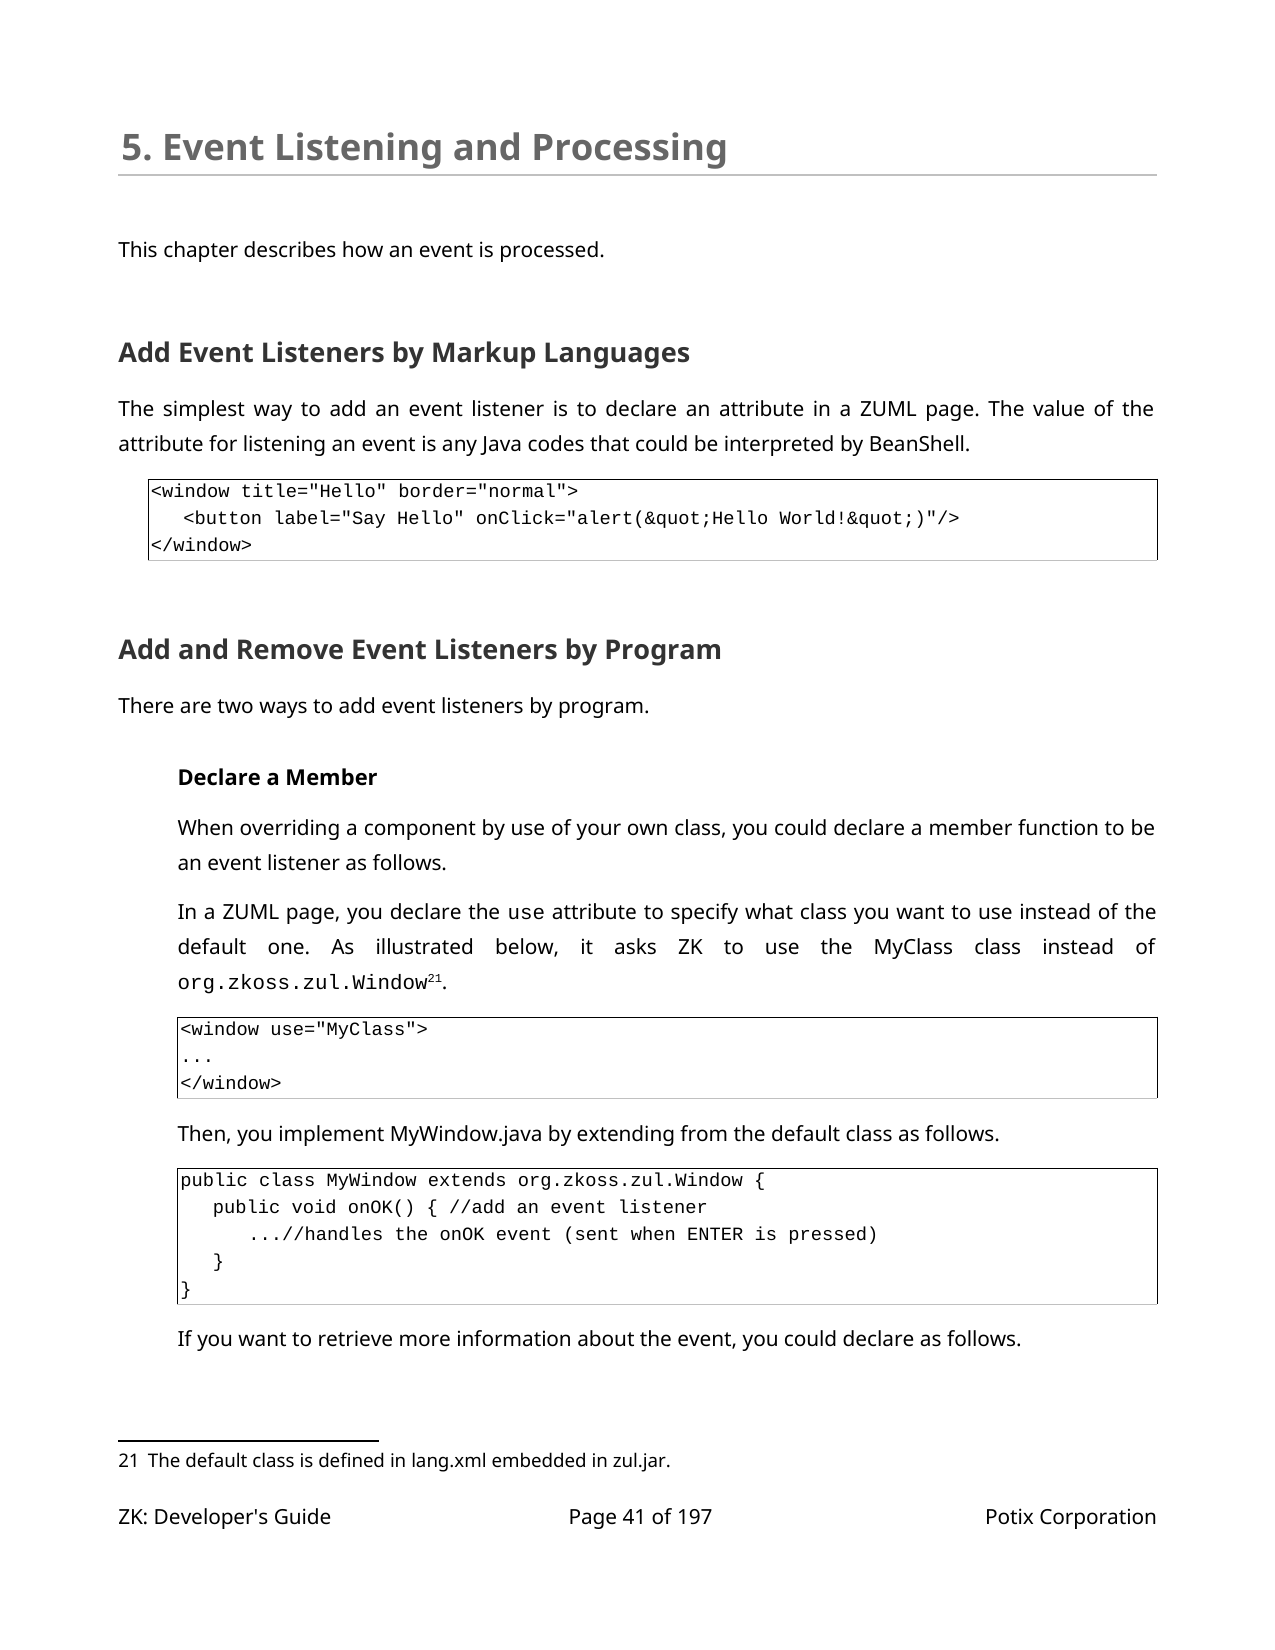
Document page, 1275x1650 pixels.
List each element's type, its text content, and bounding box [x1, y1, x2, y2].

text ...//handles the onOK event (sent when ENTER is pressed) [178, 1222, 1157, 1246]
text <button label="Say Hello" onClick="alert(&quot;Hello World!&quot;)"/> [149, 506, 1157, 530]
text } [178, 1277, 1157, 1304]
text The simplest way to add an event listener is to declare an attribute in a ZUML page. The value of the attribute for listening an event is any Java codes that could be interpreted by BeanShell. [118, 394, 1157, 458]
text </window> [178, 1071, 1157, 1098]
text When overriding a component by use of your own class, you could declare a member function to be an event listener as follows. [177, 813, 1157, 876]
text public void onOK() { //add an event listener [178, 1195, 1157, 1219]
text If you want to retrieve more information about the event, you could declare as follows. [177, 1324, 1157, 1353]
subtitle Declare a Member [177, 762, 1157, 792]
text This chapter describes how an event is processed. [118, 235, 1157, 263]
text ... [178, 1044, 1157, 1068]
subtitle Add and Remove Event Listeners by Program [118, 631, 1157, 668]
text Then, you implement MyWindow.java by extending from the default class as follows. [177, 1119, 1157, 1147]
subtitle 5. Event Listening and Processing [118, 118, 1157, 174]
text There are two ways to add event listeners by program. [118, 691, 1157, 719]
text public class MyWindow extends org.zkoss.zul.Window { [178, 1169, 1157, 1192]
text In a ZUML page, you declare the use attribute to specify what class you want to use instead of the default one. As illustrated below, it asks ZK to use the MyClass class instead of org.zkoss.zul.Window. [177, 897, 1157, 996]
subtitle Add Event Listeners by Markup Languages [118, 334, 1157, 371]
text The default class is defined in lang.xml embedded in zul.jar. [118, 1447, 1157, 1473]
text } [178, 1249, 1157, 1274]
text <window title="Hello" border="normal"> [149, 480, 1157, 503]
text <window use="MyClass"> [178, 1018, 1157, 1041]
text </window> [149, 533, 1157, 560]
